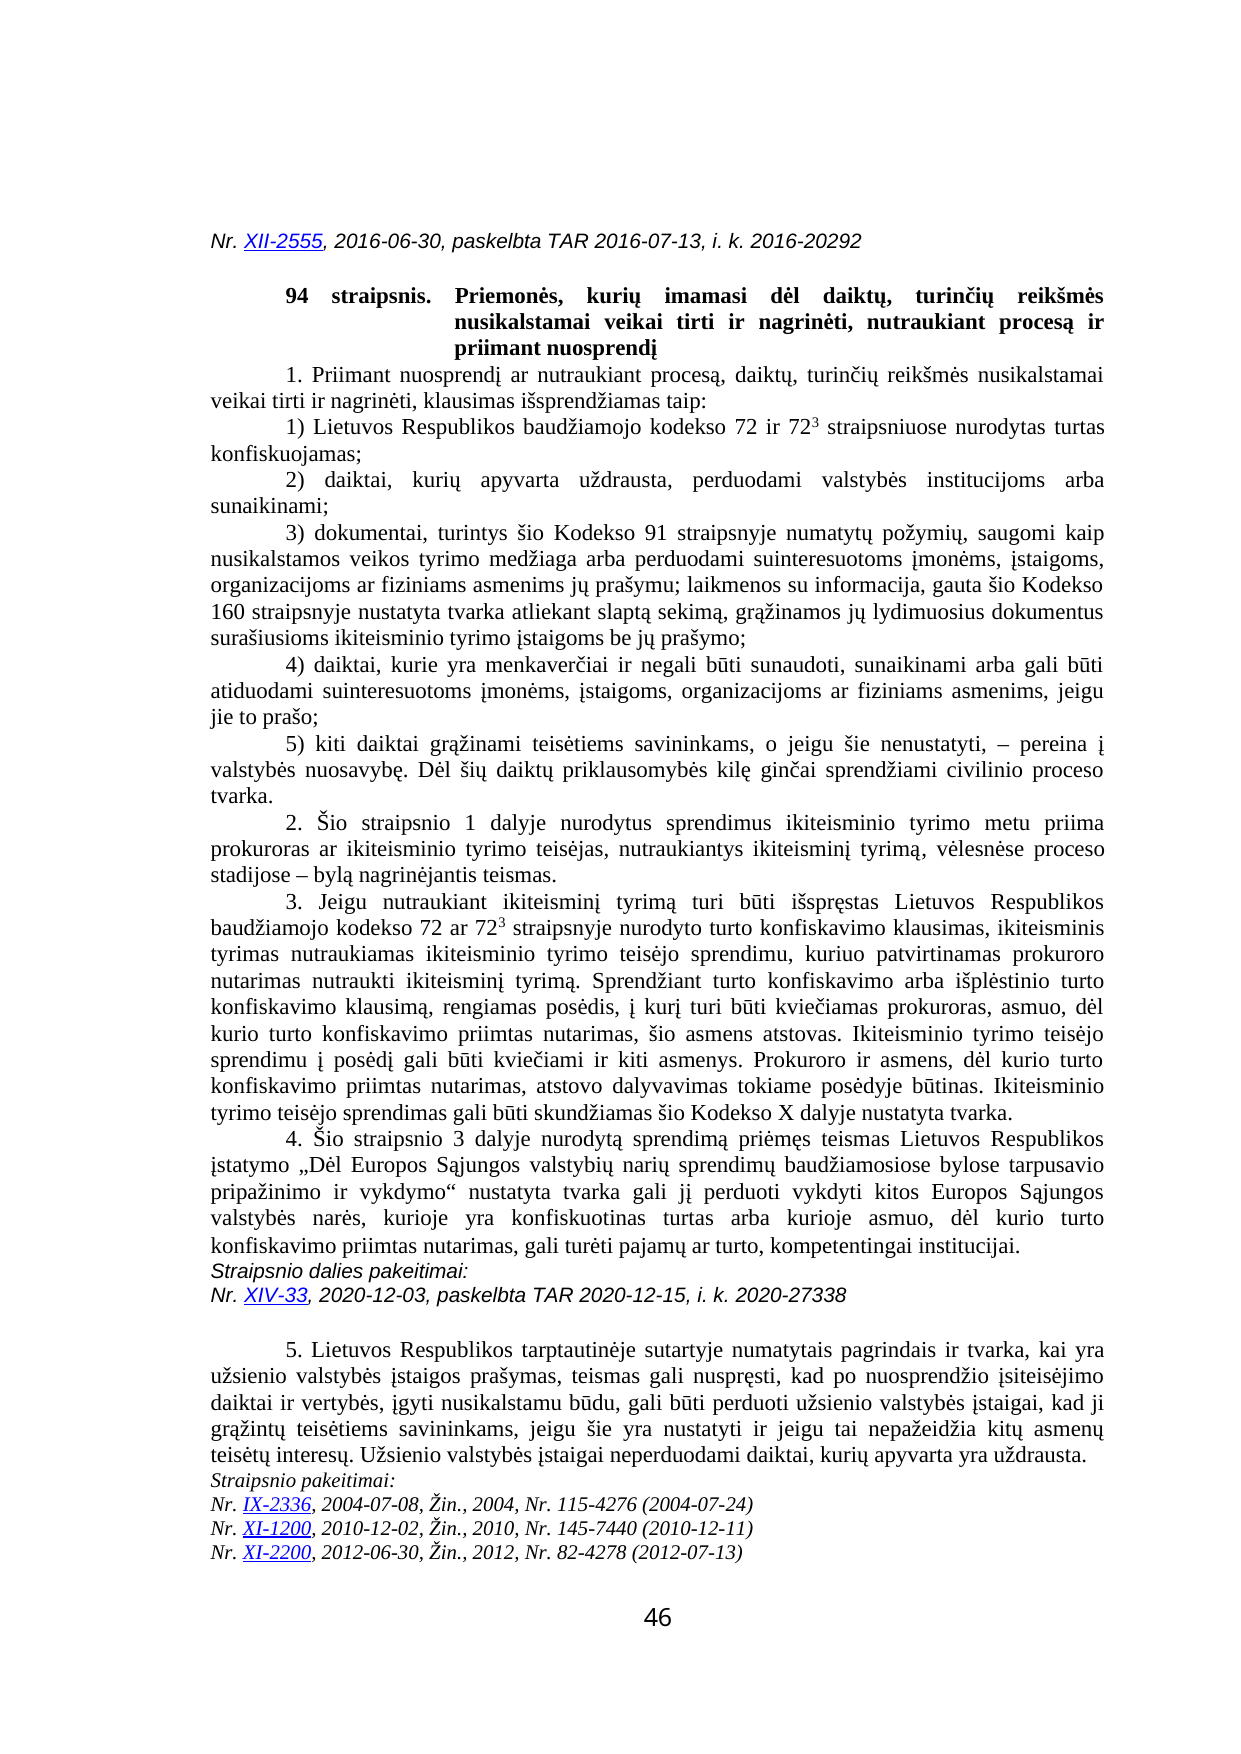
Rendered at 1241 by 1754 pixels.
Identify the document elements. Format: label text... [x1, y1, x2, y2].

text 3) dokumentai, turintys šio Kodekso 91 straipsnyje numatytų požymių, saugomi kaip nusikalstamos veikos tyrimo medžiaga arba perduodami suinteresuotoms įmonėms, įstaigoms, organizacijoms ar fiziniams asmenims jų prašymu; laikmenos su informacija, gauta šio Kodekso 160 straipsnyje nustatyta tvarka atliekant slaptą sekimą, grąžinamos jų lydimuosius dokumentus surašiusioms ikiteisminio tyrimo įstaigoms be jų prašymo; [210, 519, 1105, 651]
text 4) daiktai, kurie yra menkaverčiai ir negali būti sunaudoti, sunaikinami arba gali būti atiduodami suinteresuotoms įmonėms, įstaigoms, organizacijoms ar fiziniams asmenims, jeigu jie to prašo; [210, 651, 1105, 730]
text 5) kiti daiktai grąžinami teisėtiems savininkams, o jeigu šie nenustatyti, – pereina į valstybės nuosavybę. Dėl šių daiktų priklausomybės kilę ginčai sprendžiami civilinio proceso tvarka. [210, 730, 1105, 809]
text 94 straipsnis. Priemonės, kurių imamasi dėl daiktų, turinčių reikšmės nusikalstamai veikai tirti ir nagrinėti, nutraukiant procesą ir priimant nuosprendį [285, 282, 1105, 361]
text 3. Jeigu nutraukiant ikiteisminį tyrimą turi būti išspręstas Lietuvos Respublikos baudžiamojo kodekso 72 ar 723 straipsnyje nurodyto turto konfiskavimo klausimas, ikiteisminis tyrimas nutraukiamas ikiteisminio tyrimo teisėjo sprendimu, kuriuo patvirtinamas prokuroro nutarimas nutraukti ikiteisminį tyrimą. Sprendžiant turto konfiskavimo arba išplėstinio turto konfiskavimo klausimą, rengiamas posėdis, į kurį turi būti kviečiamas prokuroras, asmuo, dėl kurio turto konfiskavimo priimtas nutarimas, šio asmens atstovas. Ikiteisminio tyrimo teisėjo sprendimu į posėdį gali būti kviečiami ir kiti asmenys. Prokuroro ir asmens, dėl kurio turto konfiskavimo priimtas nutarimas, atstovo dalyvavimas tokiame posėdyje būtinas. Ikiteisminio tyrimo teisėjo sprendimas gali būti skundžiamas šio Kodekso X dalyje nustatyta tvarka. [210, 888, 1105, 1125]
text 4. Šio straipsnio 3 dalyje nurodytą sprendimą priėmęs teismas Lietuvos Respublikos įstatymo „Dėl Europos Sąjungos valstybių narių sprendimų baudžiamosiose bylose tarpusavio pripažinimo ir vykdymo“ nustatyta tvarka gali jį perduoti vykdyti kitos Europos Sąjungos valstybės narės, kurioje yra konfiskuotinas turtas arba kurioje asmuo, dėl kurio turto konfiskavimo priimtas nutarimas, gali turėti pajamų ar turto, kompetentingai institucijai. [210, 1125, 1105, 1259]
text 1. Priimant nuosprendį ar nutraukiant procesą, daiktų, turinčių reikšmės nusikalstamai veikai tirti ir nagrinėti, klausimas išsprendžiamas taip: [210, 361, 1105, 413]
text Nr. XIV-33, 2020-12-03, paskelbta TAR 2020-12-15, i. k. 2020-27338 [210, 1283, 1105, 1307]
text Nr. IX-2336, 2004-07-08, Žin., 2004, Nr. 115-4276 (2004-07-24) [210, 1492, 1105, 1516]
text Straipsnio pakeitimai: [210, 1468, 1105, 1492]
text Nr. XII-2555, 2016-06-30, paskelbta TAR 2016-07-13, i. k. 2016-20292 [210, 229, 1105, 253]
text 5. Lietuvos Respublikos tarptautinėje sutartyje numatytais pagrindais ir tvarka, kai yra užsienio valstybės įstaigos prašymas, teismas gali nuspręsti, kad po nuosprendžio įsiteisėjimo daiktai ir vertybės, įgyti nusikalstamu būdu, gali būti perduoti užsienio valstybės įstaigai, kad ji grąžintų teisėtiems savininkams, jeigu šie yra nustatyti ir jeigu tai nepažeidžia kitų asmenų teisėtų interesų. Užsienio valstybės įstaigai neperduodami daiktai, kurių apyvarta yra uždrausta. [210, 1336, 1105, 1468]
text 1) Lietuvos Respublikos baudžiamojo kodekso 72 ir 723 straipsniuose nurodytas turtas konfiskuojamas; [210, 413, 1105, 466]
text 2. Šio straipsnio 1 dalyje nurodytus sprendimus ikiteisminio tyrimo metu priima prokuroras ar ikiteisminio tyrimo teisėjas, nutraukiantys ikiteisminį tyrimą, vėlesnėse proceso stadijose – bylą nagrinėjantis teismas. [210, 809, 1105, 888]
text 2) daiktai, kurių apyvarta uždrausta, perduodami valstybės institucijoms arba sunaikinami; [210, 466, 1105, 519]
text Nr. XI-1200, 2010-12-02, Žin., 2010, Nr. 145-7440 (2010-12-11) [210, 1516, 1105, 1540]
text Straipsnio dalies pakeitimai: [210, 1259, 1105, 1283]
text Nr. XI-2200, 2012-06-30, Žin., 2012, Nr. 82-4278 (2012-07-13) [210, 1540, 1105, 1564]
